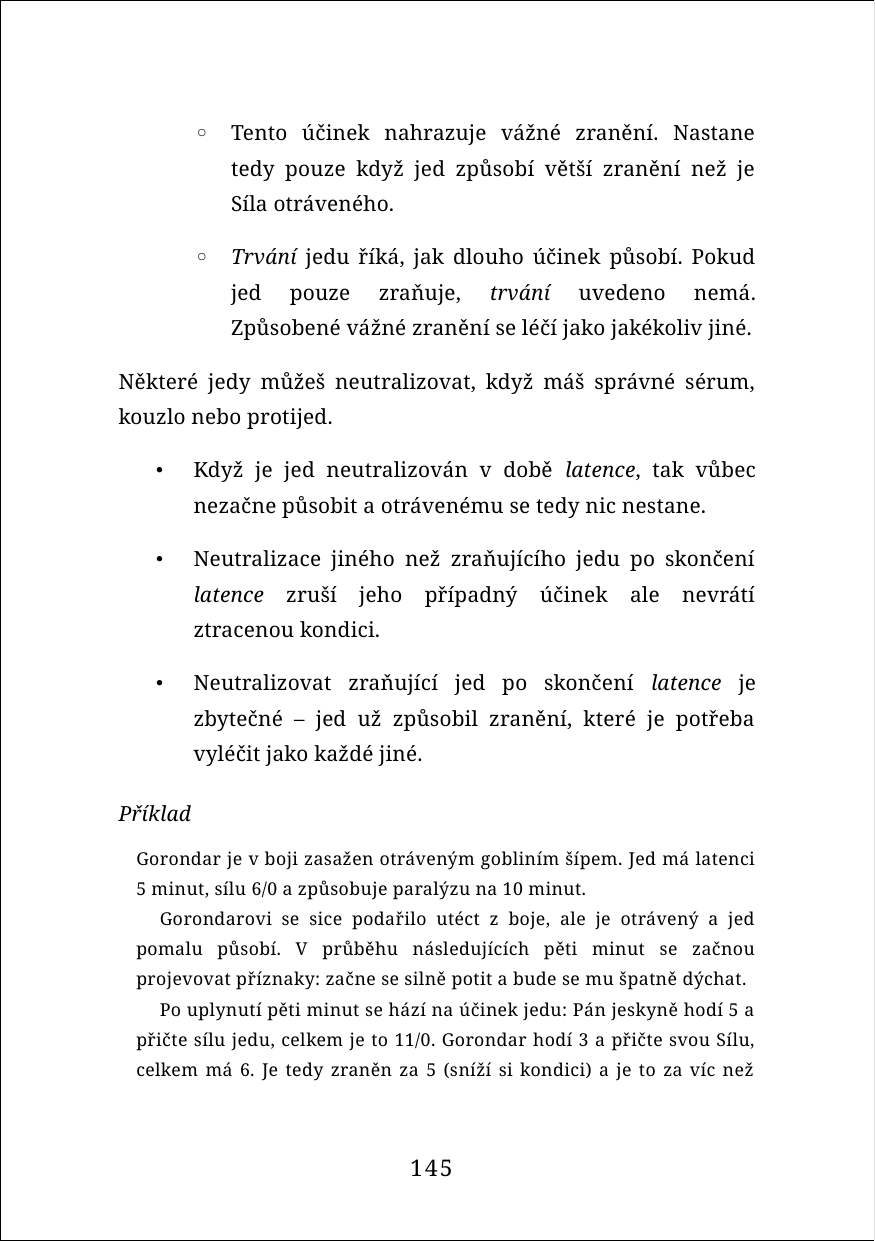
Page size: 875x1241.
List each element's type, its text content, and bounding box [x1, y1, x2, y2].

list Tento účinek nahrazuje vážné zranění. Nastane tedy pouze když jed způsobí větší zranění než je Síla otráveného. [193, 118, 756, 218]
list Když je jed neutralizován v době latence, tak vůbec nezačne působit a otrávenému se tedy nic nestane. [156, 456, 756, 519]
text Některé jedy můžeš neutralizovat, když máš správné sérum, kouzlo nebo protijed. [118, 367, 756, 431]
list Neutralizovat zraňující jed po skončení latence je zbytečné – jed už způsobil zranění, které je potřeba vyléčit jako každé jiné. [156, 668, 756, 768]
text Gorondar je v boji zasažen otráveným gobliním šípem. Jed má latenci 5 minut, sílu 6/0 a způsobuje paralýzu na 10 minut. Gorondarovi se sice podařilo utéct z boje, ale je otrávený a jed pomalu působí. V průběhu následujících pěti minut se začnou projevovat příznaky: začne se silně potit a bude se mu špatně dýchat. Po uplynutí pěti minut se hází na účinek jedu: Pán jeskyně hodí 5 a přičte sílu jedu, celkem je to 11/0. Gorondar hodí 3 a přičte svou Sílu, celkem má 6. Je tedy zraněn za 5 (sníží si kondici) a je to za víc než [136, 846, 756, 1082]
text Příklad [118, 799, 756, 827]
list Neutralizace jiného než zraňujícího jedu po skončení latence zruší jeho případný účinek ale nevrátí ztracenou kondici. [156, 544, 756, 644]
list Trvání jedu říká, jak dlouho účinek působí. Pokud jed pouze zraňuje, trvání uvedeno nemá. Způsobené vážné zranění se léčí jako jakékoliv jiné. [193, 242, 756, 342]
